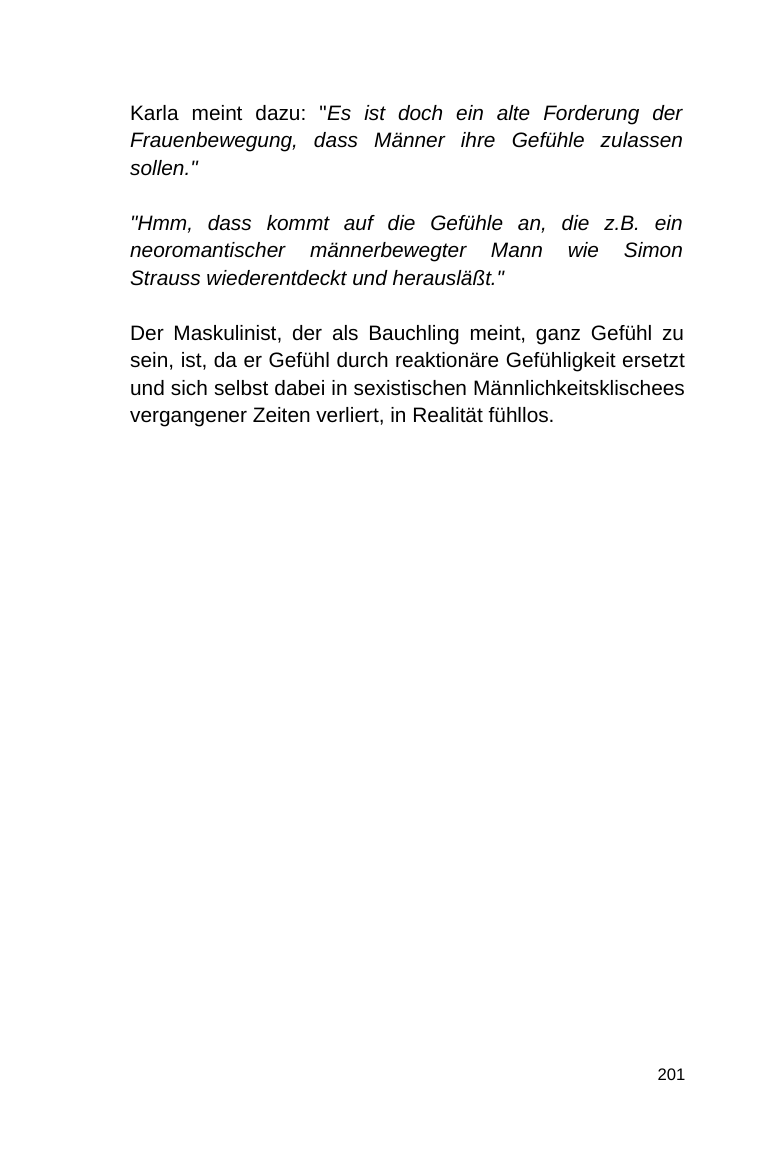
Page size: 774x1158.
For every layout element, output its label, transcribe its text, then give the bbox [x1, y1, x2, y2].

text Der Maskulinist, der als Bauchling meint, ganz Gefühl zu sein, ist, da er Gefühl durch reaktionäre Gefühligkeit ersetzt und sich selbst dabei in sexistischen Männlichkeitsklischees vergangener Zeiten verliert, in Realität fühllos. [130, 320, 685, 427]
text Karla meint dazu: "Es ist doch ein alte Forderung der Frauenbewegung, dass Männer ihre Gefühle zulassen sollen." [130, 100, 685, 179]
text "Hmm, dass kommt auf die Gefühle an, die z.B. ein neoromantischer männerbewegter Mann wie Simon Strauss wiederentdeckt und herausläßt." [130, 210, 685, 289]
